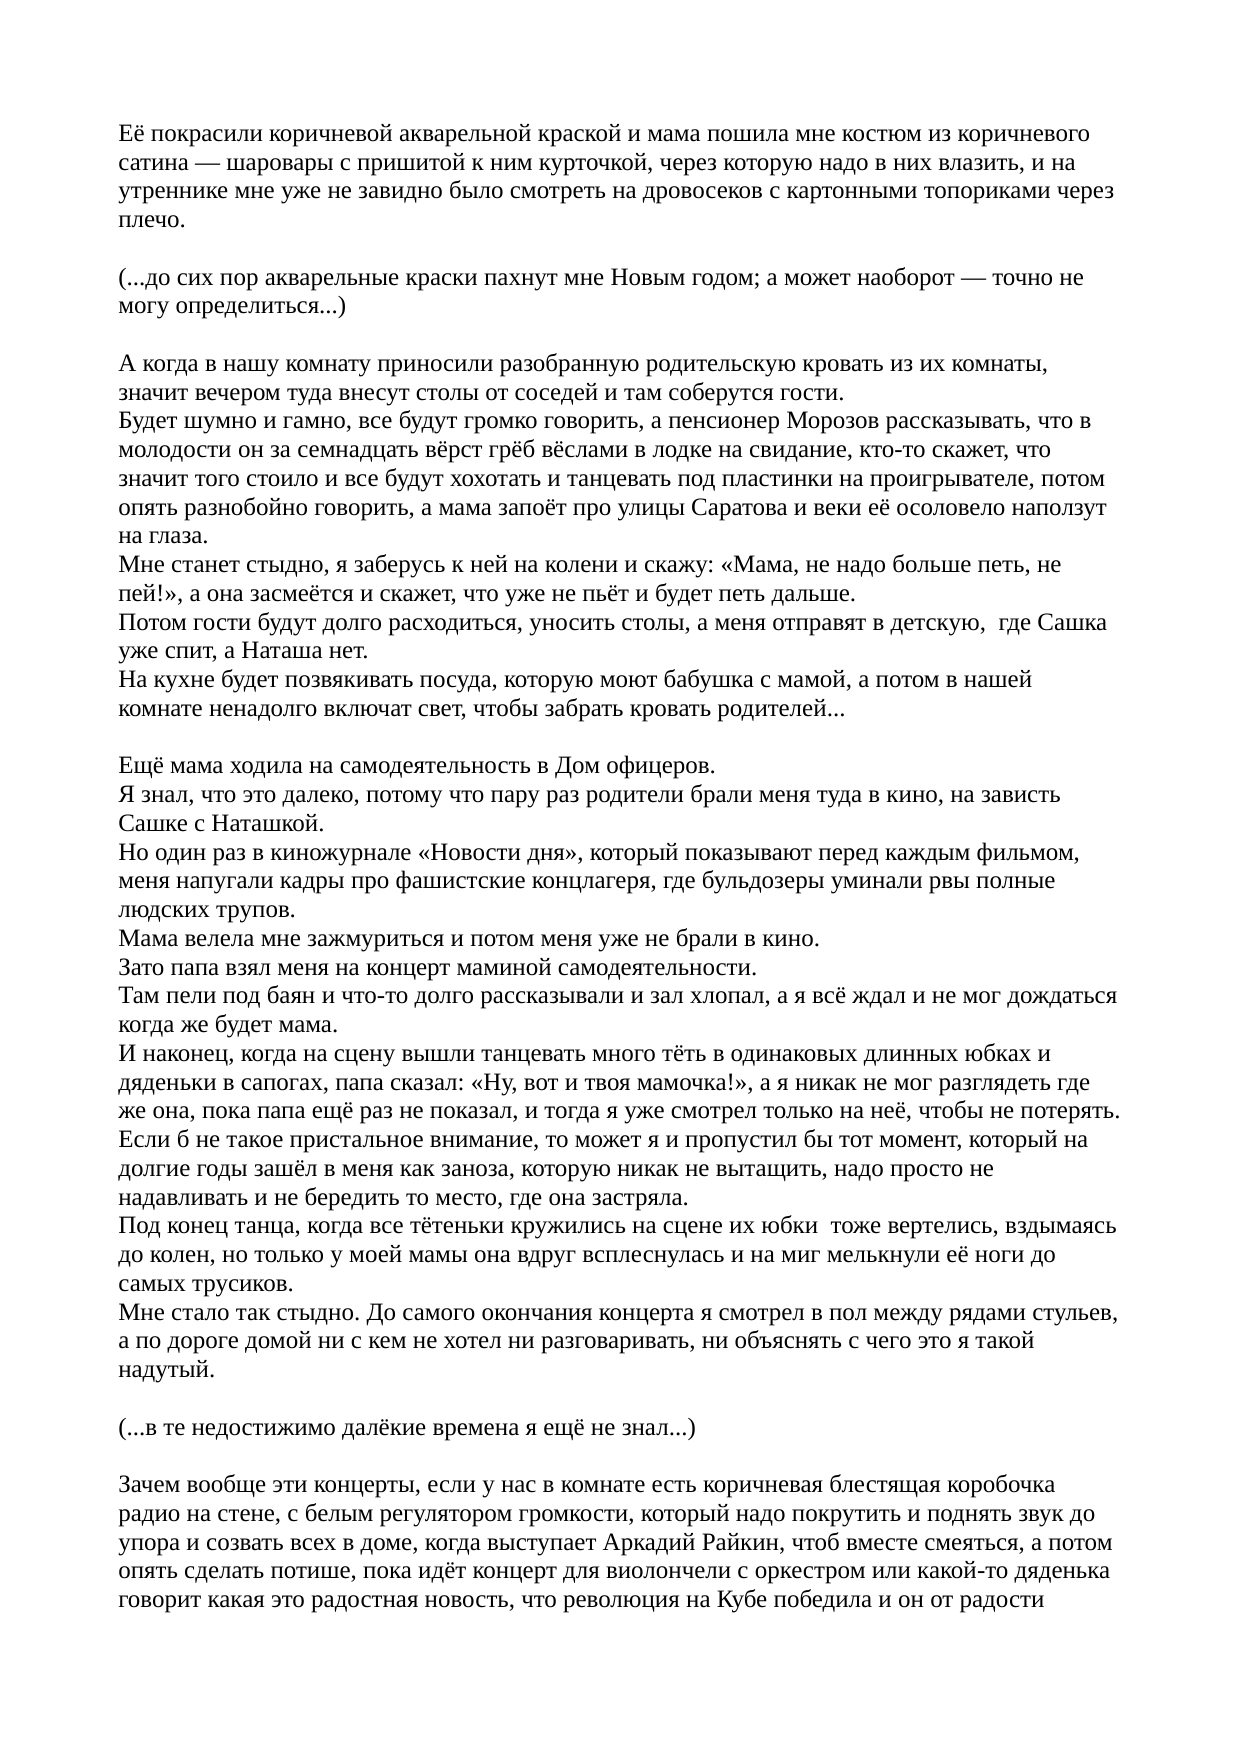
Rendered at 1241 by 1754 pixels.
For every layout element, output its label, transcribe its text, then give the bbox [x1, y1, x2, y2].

text Там пели под баян и что-то долго рассказывали и зал хлопал, а я всё ждал и не мог дождаться когда же будет мама. [118, 981, 1122, 1038]
text (...в те недостижимо далёкие времена я ещё не знал...) [118, 1412, 1122, 1441]
text А когда в нашу комнату приносили разобранную родительскую кровать из их комнаты, значит вечером туда внесут столы от соседей и там соберутся гости. [118, 348, 1122, 406]
text Зачем вообще эти концерты, если у нас в комнате есть коричневая блестящая коробочка радио на стене, с белым регулятором громкости, который надо покрутить и поднять звук до упора и созвать всех в доме, когда выступает Аркадий Райкин, чтоб вместе смеяться, а потом опять сделать потише, пока идёт концерт для виолончели с оркестром или какой-то дяденька говорит какая это радостная новость, что революция на Кубе победила и он от радости [118, 1469, 1122, 1613]
text Зато папа взял меня на концерт маминой самодеятельности. [118, 952, 1122, 981]
text Но один раз в киножурнале «Новости дня», который показывают перед каждым фильмом, меня напугали кадры про фашистские концлагеря, где бульдозеры уминали рвы полные людских трупов. [118, 837, 1122, 923]
text Мне стало так стыдно. До самого окончания концерта я смотрел в пол между рядами стульев, а по дороге домой ни с кем не хотел ни разговаривать, ни объяснять с чего это я такой надутый. [118, 1297, 1122, 1383]
text Потом гости будут долго расходиться, уносить столы, а меня отправят в детскую, где Сашка уже спит, а Наташа нет. [118, 607, 1122, 664]
text И наконец, когда на сцену вышли танцевать много тёть в одинаковых длинных юбках и дяденьки в сапогах, папа сказал: «Ну, вот и твоя мамочка!», а я никак не мог разглядеть где же она, пока папа ещё раз не показал, и тогда я уже смотрел только на неё, чтобы не потерять. [118, 1038, 1122, 1124]
text Я знал, что это далеко, потому что пару раз родители брали меня туда в кино, на зависть Сашке с Наташкой. [118, 779, 1122, 837]
text Её покрасили коричневой акварельной краской и мама пошила мне костюм из коричневого сатина — шаровары с пришитой к ним курточкой, через которую надо в них влазить, и на утреннике мне уже не завидно было смотреть на дровосеков с картонными топориками через плечо. [118, 118, 1122, 233]
text Ещё мама ходила на самодеятельность в Дом офицеров. [118, 751, 1122, 779]
text (...до сих пор акварельные краски пахнут мне Новым годом; а может наоборот — точно не могу определиться...) [118, 262, 1122, 319]
text Мне станет стыдно, я заберусь к ней на колени и скажу: «Мама, не надо больше петь, не пей!», а она засмеётся и скажет, что уже не пьёт и будет петь дальше. [118, 549, 1122, 607]
text Мама велела мне зажмуриться и потом меня уже не брали в кино. [118, 923, 1122, 952]
text Под конец танца, когда все тётеньки кружились на сцене их юбки тоже вертелись, вздымаясь до колен, но только у моей мамы она вдруг всплеснулась и на миг мелькнули её ноги до самых трусиков. [118, 1211, 1122, 1297]
text Будет шумно и гамно, все будут громко говорить, а пенсионер Морозов рассказывать, что в молодости он за семнадцать вёрст грёб вёслами в лодке на свидание, кто-то скажет, что значит того стоило и все будут хохотать и танцевать под пластинки на проигрывателе, потом опять разнобойно говорить, а мама запоёт про улицы Саратова и веки её осоловело наползут на глаза. [118, 406, 1122, 549]
text Если б не такое пристальное внимание, то может я и пропустил бы тот момент, который на долгие годы зашёл в меня как заноза, которую никак не вытащить, надо просто не надавливать и не бередить то место, где она застряла. [118, 1124, 1122, 1211]
text На кухне будет позвякивать посуда, которую моют бабушка с мамой, а потом в нашей комнате ненадолго включат свет, чтобы забрать кровать родителей... [118, 664, 1122, 722]
